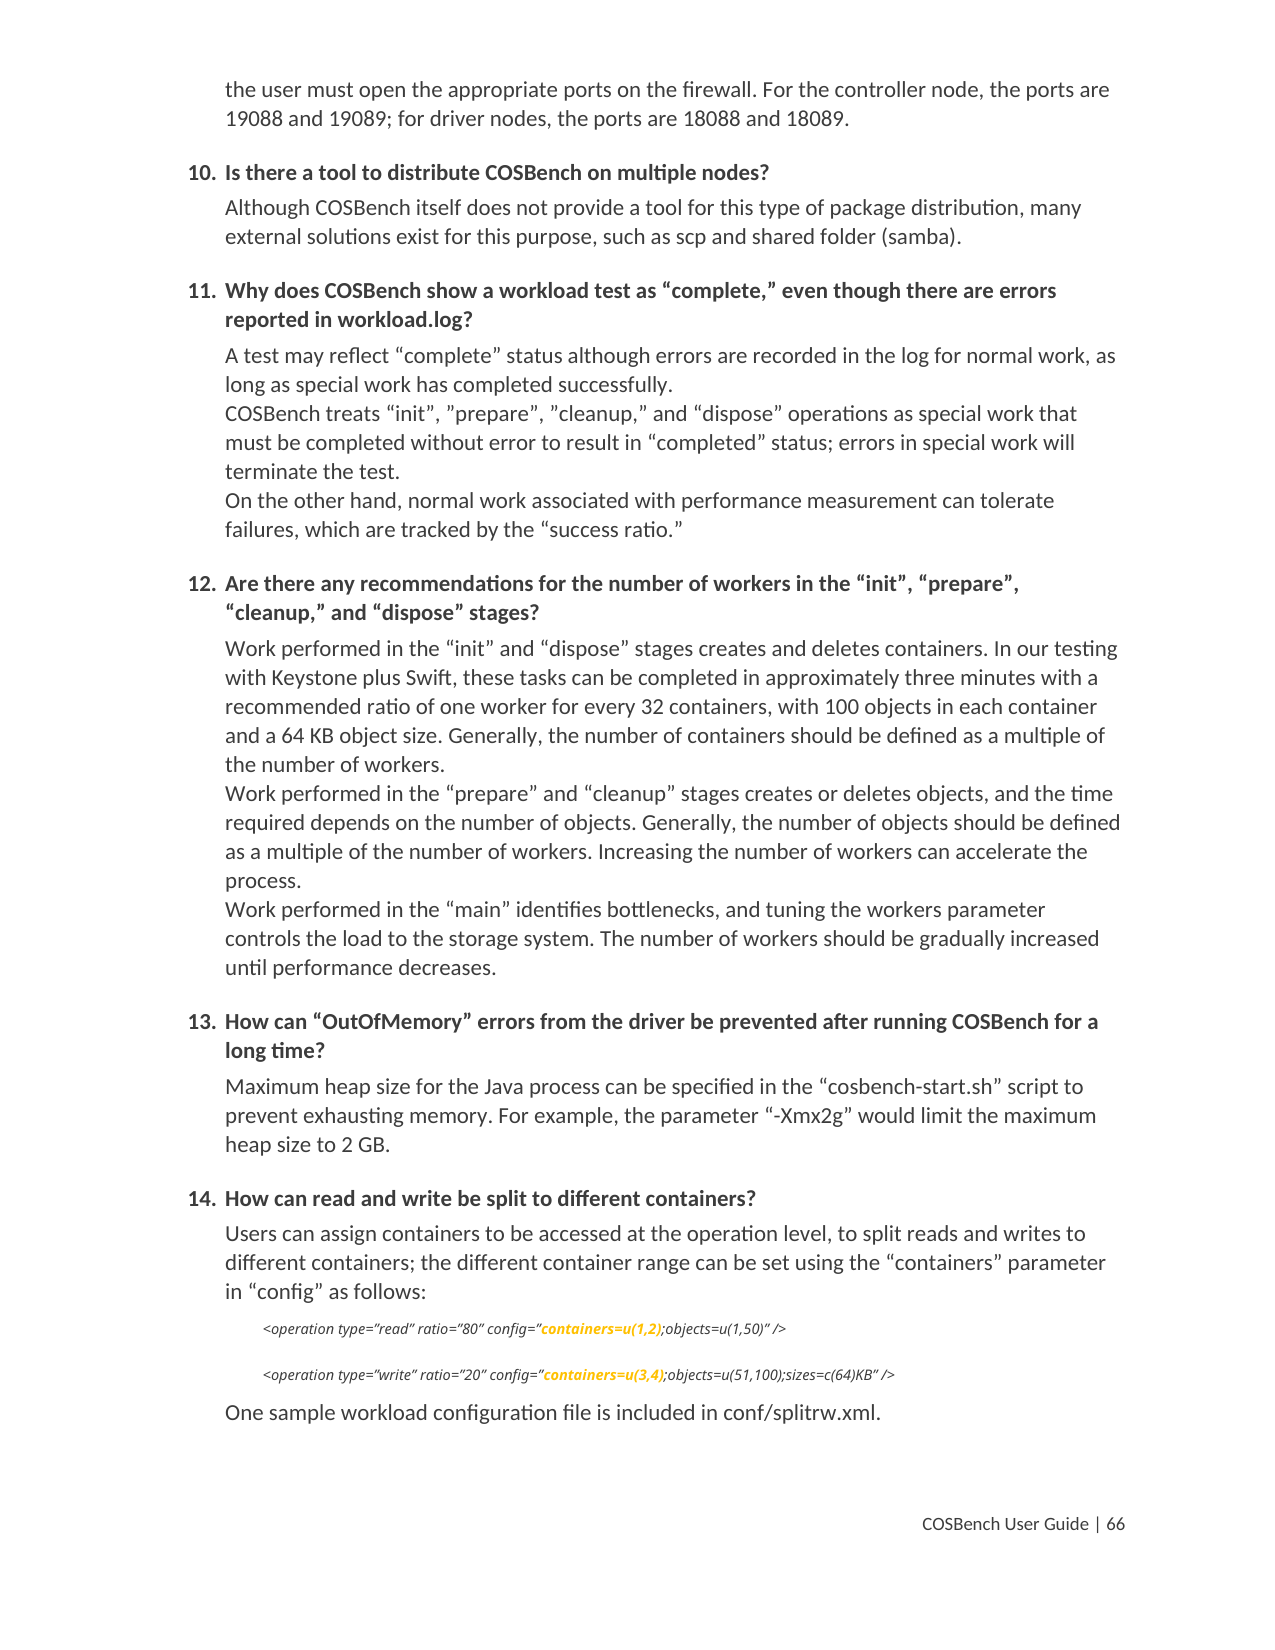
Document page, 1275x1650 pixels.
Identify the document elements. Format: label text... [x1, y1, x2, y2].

list Are there any recommendations for the number of workers in the “init”, “prepare”, “cleanup,” and “dispose” stages? [187, 569, 1125, 626]
text Work performed in the “prepare” and “cleanup” stages creates or deletes objects, and the time required depends on the number of objects. Generally, the number of objects should be defined as a multiple of the number of workers. Increasing the number of workers can accelerate the process. [225, 779, 1125, 894]
list How can “OutOfMemory” errors from the driver be prevented after running COSBench for a long time? [187, 1007, 1125, 1064]
list Why does COSBench show a workload test as “complete,” even though there are errors reported in workload.log? [187, 277, 1125, 334]
text COSBench treats “init”, ”prepare”, ”cleanup,” and “dispose” operations as special work that must be completed without error to result in “completed” status; errors in special work will terminate the test. [225, 399, 1125, 485]
text One sample workload configuration file is included in conf/splitrw.xml. [225, 1398, 1125, 1426]
list How can read and write be split to different containers? [187, 1184, 1125, 1212]
text Work performed in the “main” identifies bottlenecks, and tuning the workers parameter controls the load to the storage system. The number of workers should be gradually increased until performance decreases. [225, 895, 1125, 981]
list Is there a tool to distribute COSBench on multiple nodes? [187, 158, 1125, 186]
text Users can assign containers to be accessed at the operation level, to split reads and writes to different containers; the different container range can be set using the “containers” parameter in “config” as follows: [225, 1219, 1125, 1306]
text the user must open the appropriate ports on the firewall. For the controller node, the ports are 19088 and 19089; for driver nodes, the ports are 18088 and 18089. [225, 75, 1125, 132]
text <operation type=”write” ratio=”20” config=”containers=u(3,4);objects=u(51,100);sizes=c(64)KB” /> [262, 1365, 1125, 1384]
text On the other hand, normal work associated with performance measurement can tolerate failures, which are tracked by the “success ratio.” [225, 486, 1125, 543]
text A test may reflect “complete” status although errors are recorded in the log for normal work, as long as special work has completed successfully. [225, 341, 1125, 398]
text Although COSBench itself does not provide a tool for this type of package distribution, many external solutions exist for this purpose, such as scp and shared folder (samba). [225, 193, 1125, 251]
text Work performed in the “init” and “dispose” stages creates and deletes containers. In our testing with Keystone plus Swift, these tasks can be completed in approximately three minutes with a recommended ratio of one worker for every 32 containers, with 100 objects in each container and a 64 KB object size. Generally, the number of containers should be defined as a multiple of the number of workers. [225, 634, 1125, 778]
text Maximum heap size for the Java process can be specified in the “cosbench-start.sh” script to prevent exhausting memory. For example, the parameter “-Xmx2g” would limit the maximum heap size to 2 GB. [225, 1072, 1125, 1158]
text <operation type=”read” ratio=”80” config=”containers=u(1,2);objects=u(1,50)” /> [262, 1319, 1125, 1339]
